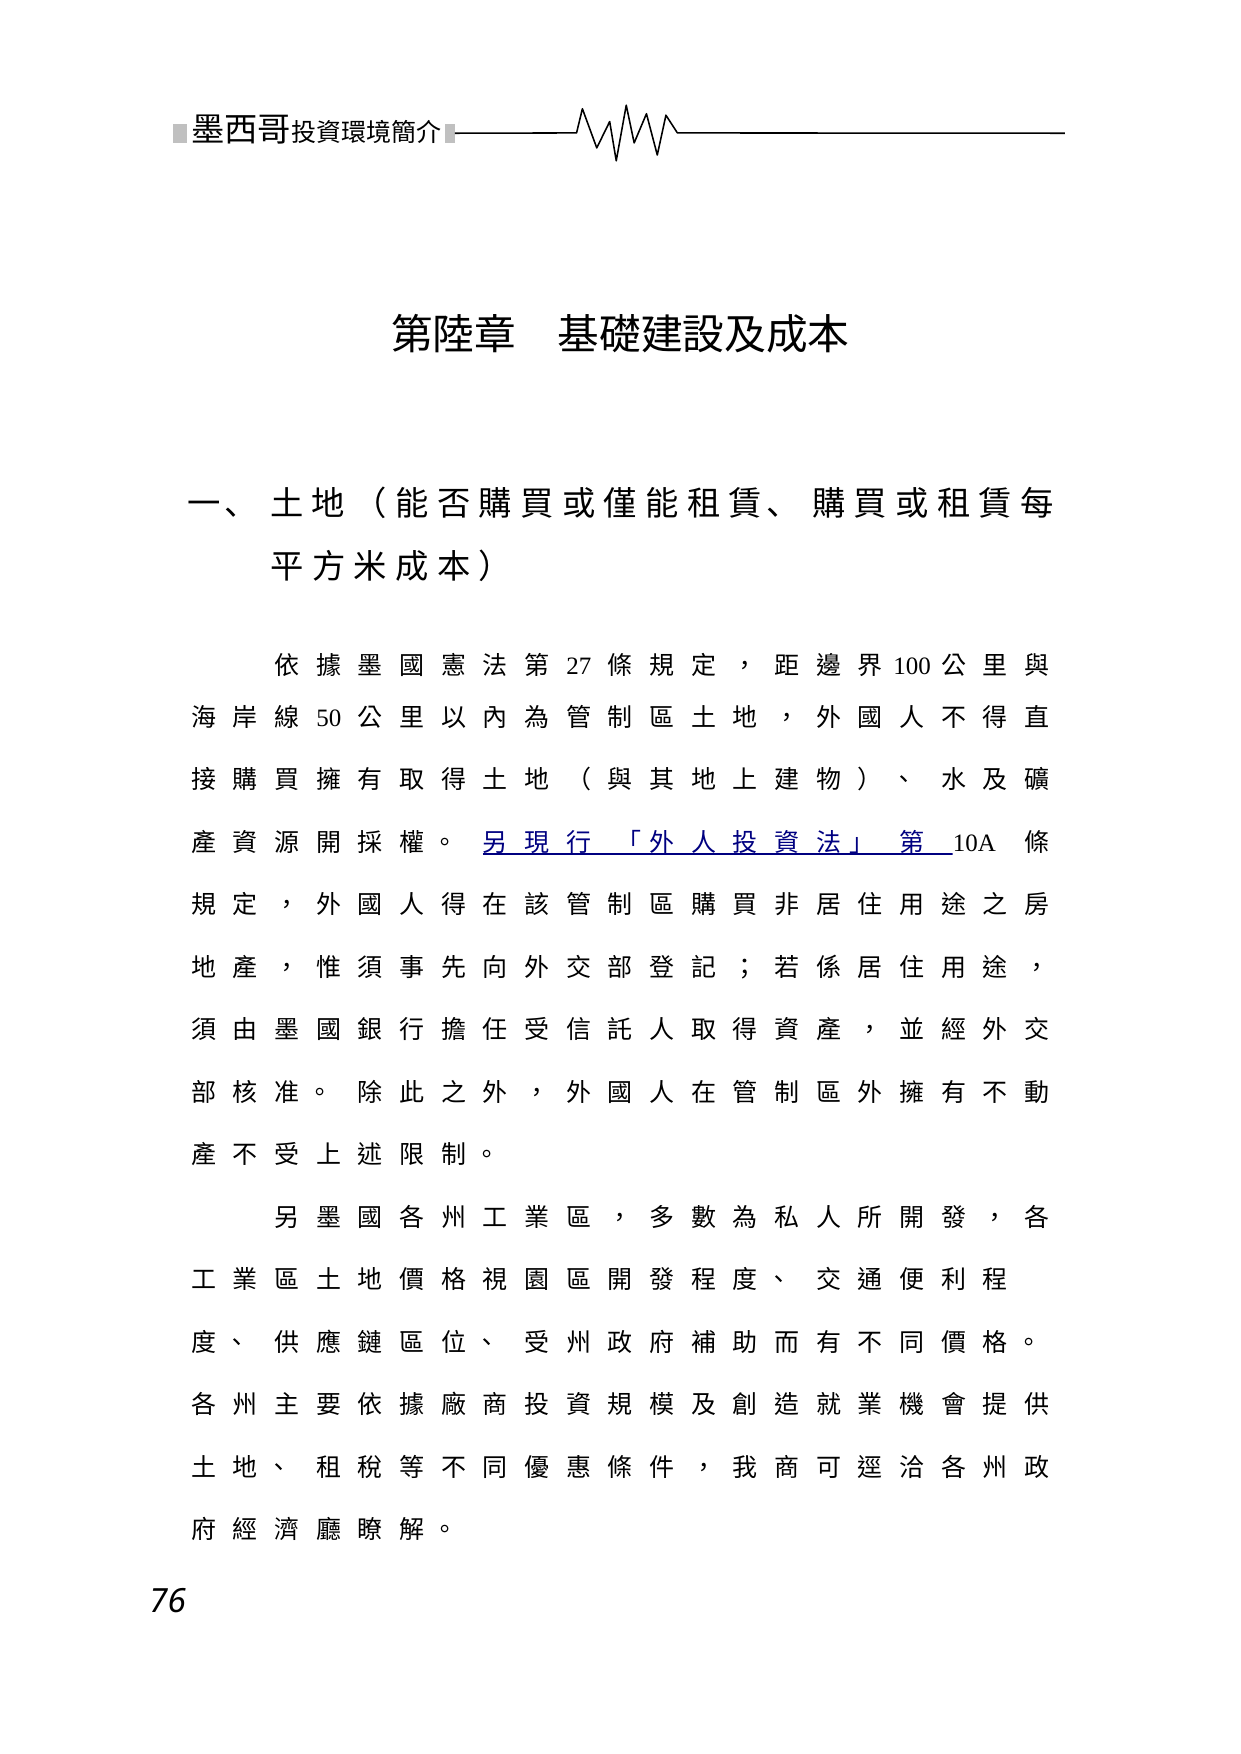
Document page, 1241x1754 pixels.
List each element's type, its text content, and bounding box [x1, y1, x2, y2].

text 另墨國各州工業區，多數為私人所開發，各工業區土地價格視園區開發程度、交通便利程度、供應鏈區位、受州政府補助而有不同價格。各州主要依據廠商投資規模及創造就業機會提供土地、租稅等不同優惠條件，我商可逕洽各州政府經濟廳瞭解。 [183, 1174, 1058, 1549]
text 依據墨國憲法第27條規定，距邊界100公里與海岸線50公里以內為管制區土地，外國人不得直接購買擁有取得土地（與其地上建物）、水及礦產資源開採權。另現行「外人投資法」第10A條規定，外國人得在該管制區購買非居住用途之房地產，惟須事先向外交部登記；若係居住用途，須由墨國銀行擔任受信託人取得資產，並經外交部核准。除此之外，外國人在管制區外擁有不動產不受上述限制。 [183, 611, 1058, 1174]
text 一、土地（能否購買或僅能租賃、購買或租賃每平方米成本） [183, 459, 1058, 584]
text 第陸章 基礎建設及成本 [183, 290, 1058, 352]
